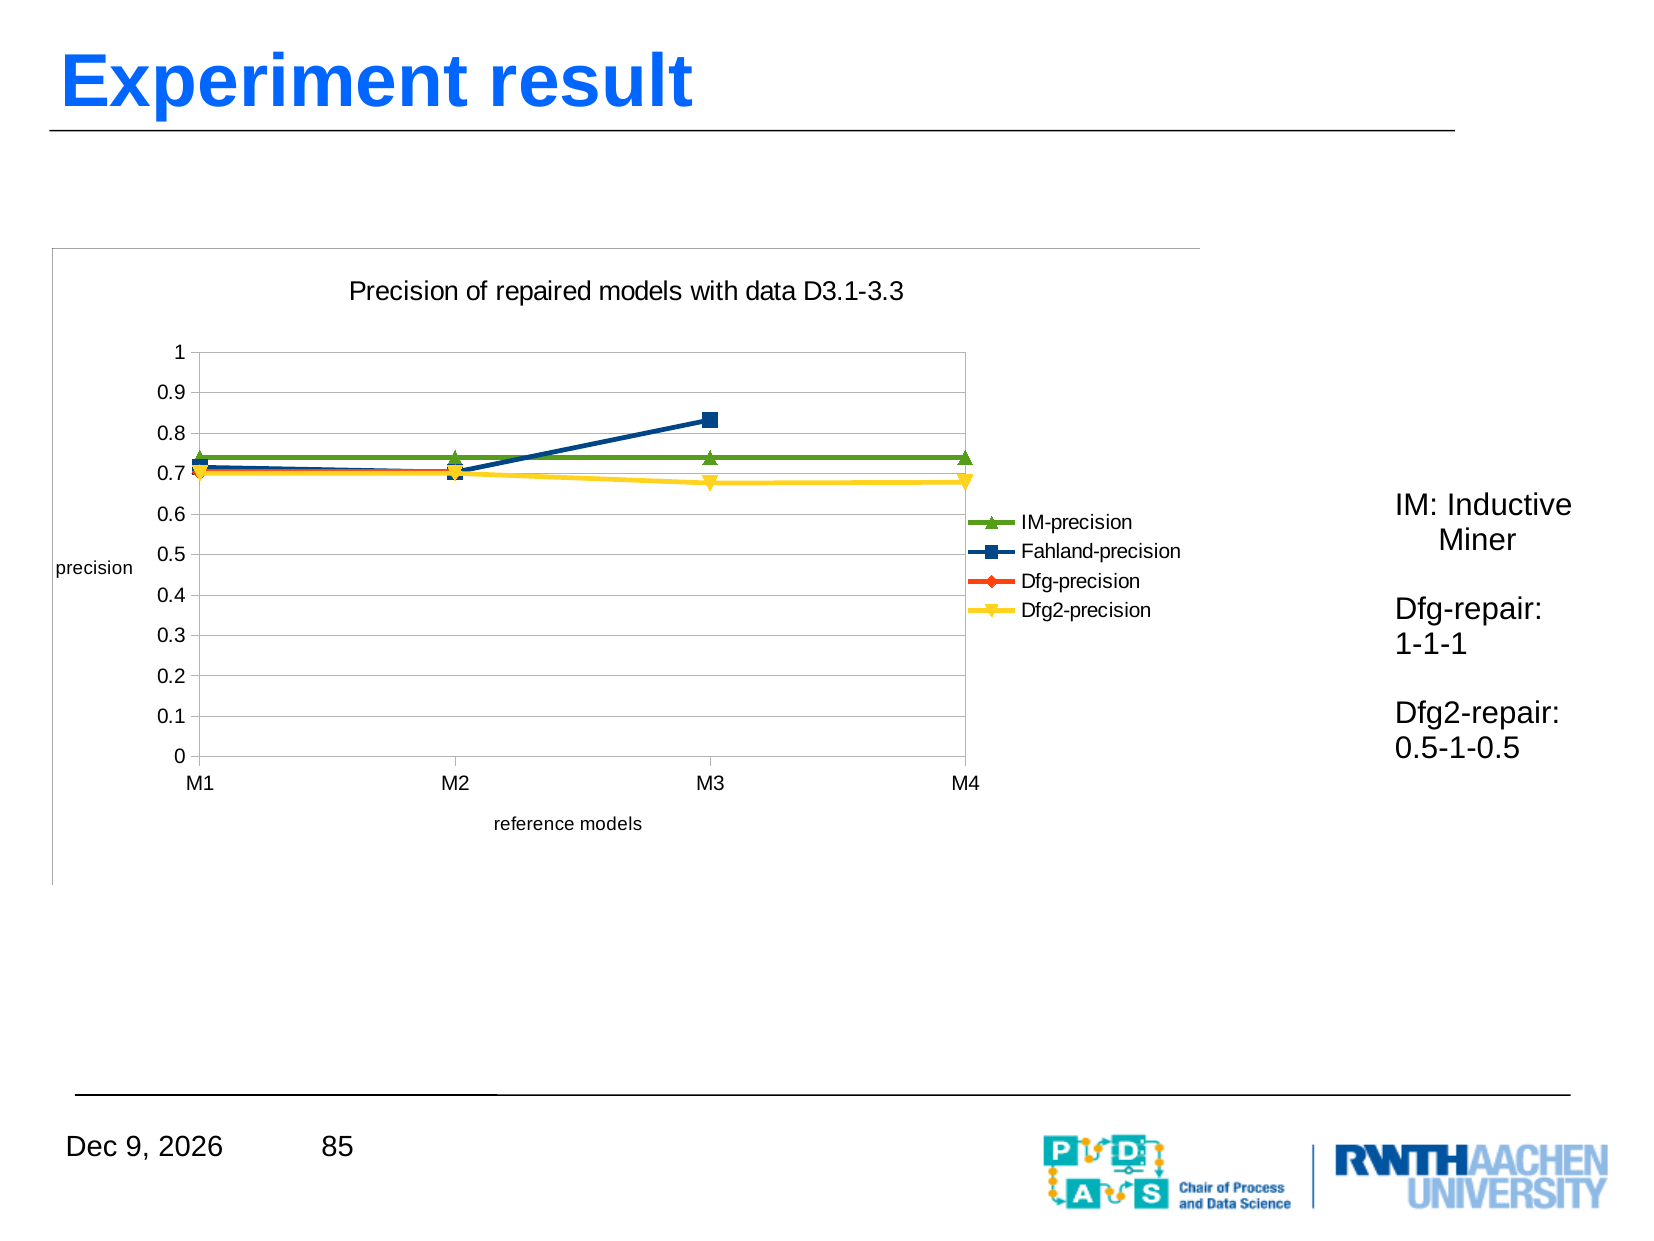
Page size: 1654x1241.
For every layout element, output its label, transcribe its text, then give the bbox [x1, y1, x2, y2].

title Experiment result [60, 30, 1549, 131]
picture [1005, 1090, 1647, 1241]
text_box IM: Inductive Miner Dfg-repair: 1-1-1 Dfg2-repair: 0.5-1-0.5 [1380, 480, 1591, 773]
chart [52, 248, 1201, 886]
